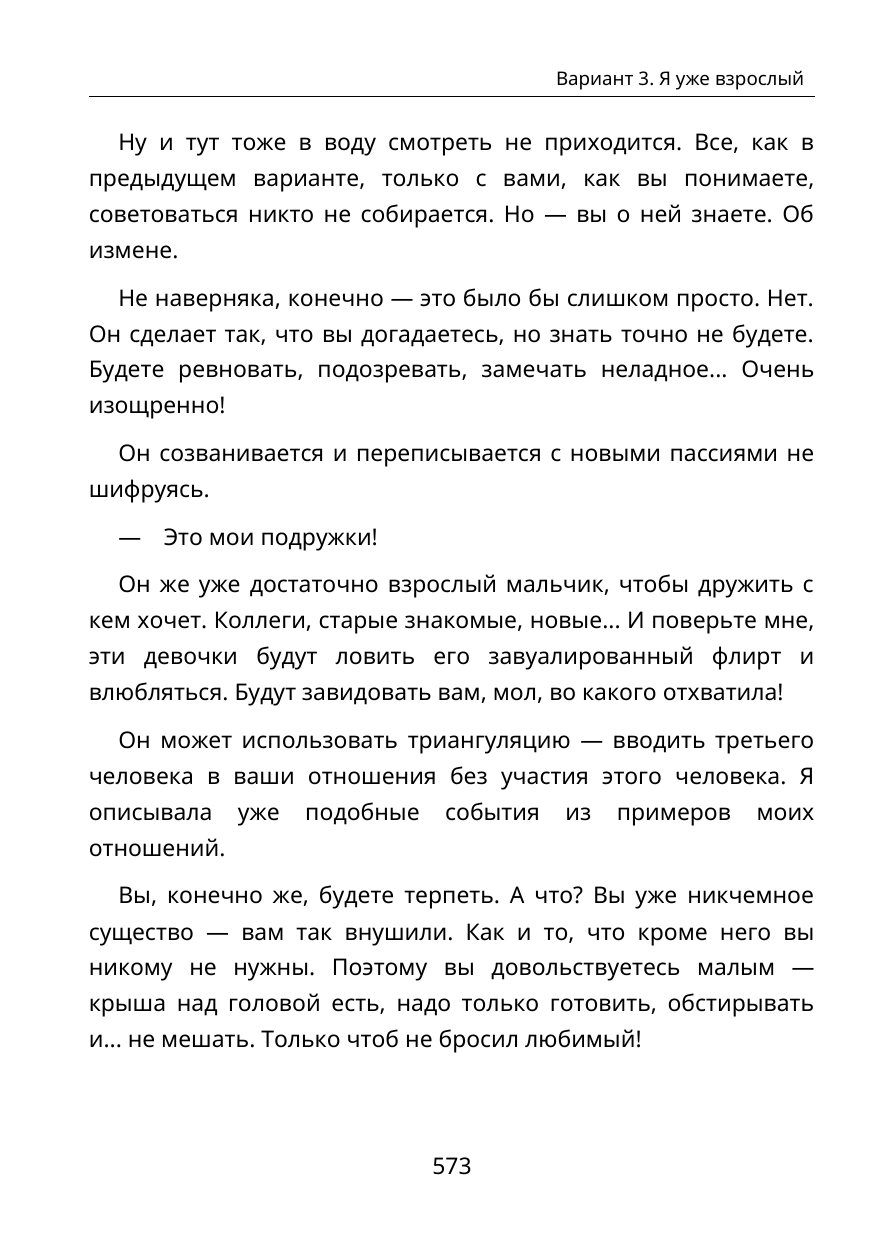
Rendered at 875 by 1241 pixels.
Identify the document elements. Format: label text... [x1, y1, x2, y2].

text Он созванивается и переписывается с новыми пассиями не шифруясь. [88, 437, 815, 504]
text Вы, конечно же, будете терпеть. А что? Вы уже никчемное существо — вам так внушили. Как и то, что кроме него вы никому не нужны. Поэтому вы довольствуетесь малым — крыша над головой есть, надо только готовить, обстирывать и... не мешать. Только чтоб не бросил любимый! [88, 879, 815, 1054]
list Это мои подружки! [88, 521, 815, 552]
text Он может использовать триангуляцию — вводить третьего человека в ваши отношения без участия этого человека. Я описывала уже подобные события из примеров моих отношений. [88, 724, 815, 863]
text Ну и тут тоже в воду смотреть не приходится. Все, как в предыдущем варианте, только с вами, как вы понимаете, советоваться никто не собирается. Но — вы о ней знаете. Об измене. [88, 126, 815, 265]
text Не наверняка, конечно — это было бы слишком просто. Нет. Он сделает так, что вы догадаетесь, но знать точно не будете. Будете ревновать, подозревать, замечать неладное... Очень изощренно! [88, 282, 815, 421]
text Он же уже достаточно взрослый мальчик, чтобы дружить с кем хочет. Коллеги, старые знакомые, новые... И поверьте мне, эти девочки будут ловить его завуалированный флирт и влюбляться. Будут завидовать вам, мол, во какого отхватила! [88, 568, 815, 707]
